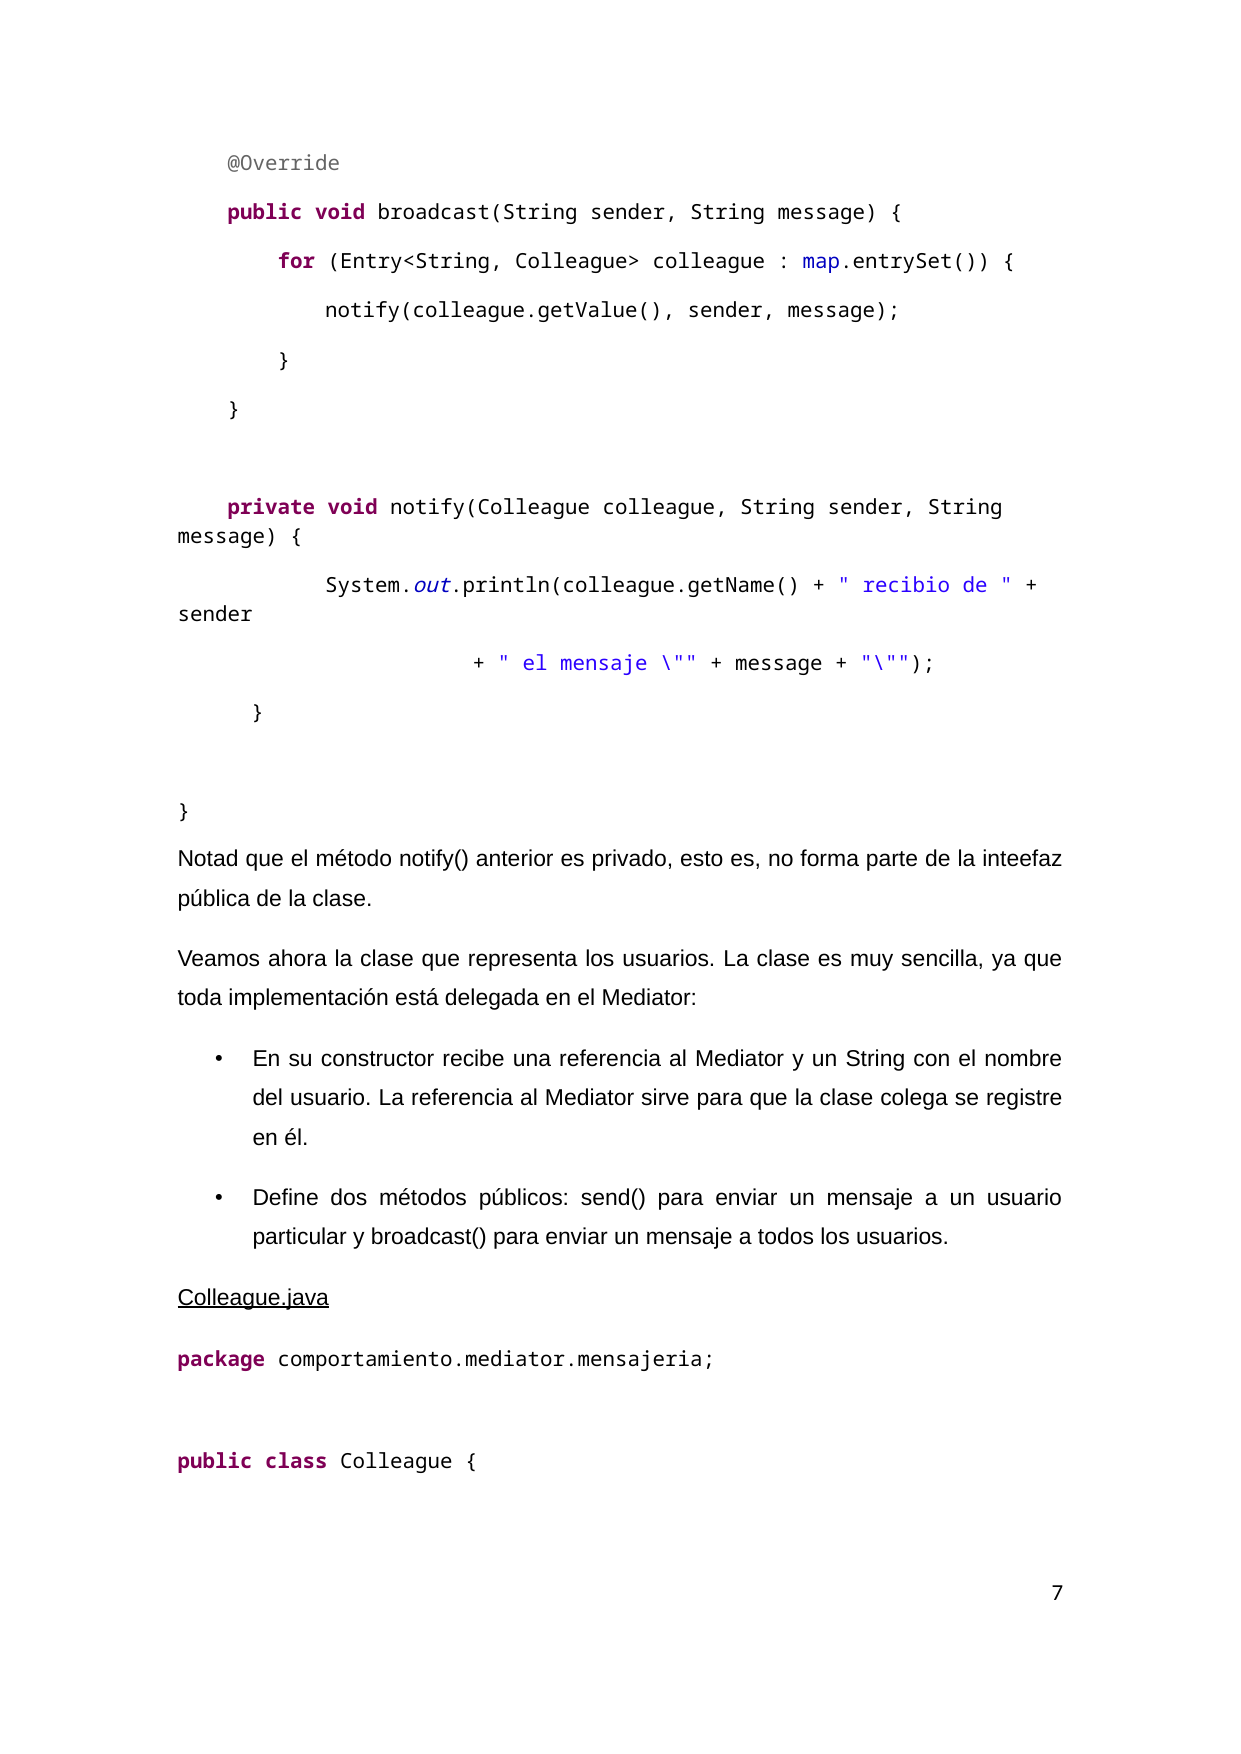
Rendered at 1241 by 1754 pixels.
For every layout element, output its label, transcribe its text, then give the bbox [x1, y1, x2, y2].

text private void notify(Colleague colleague, String sender, String message) { [177, 492, 1063, 549]
text @Override [177, 148, 1063, 176]
text } [177, 394, 1063, 422]
list Define dos métodos públicos: send() para enviar un mensaje a un usuario particular y broadcast() para enviar un mensaje a todos los usuarios. [215, 1184, 1063, 1250]
text + " el mensaje \"" + message + "\""); [177, 648, 1063, 676]
text Veamos ahora la clase que representa los usuarios. La clase es muy sencilla, ya que toda implementación está delegada en el Mediator: [177, 945, 1063, 1011]
text Colleague.java [177, 1284, 1063, 1310]
text notify(colleague.getValue(), sender, message); [177, 295, 1063, 324]
text package comportamiento.mediator.mensajeria; [177, 1344, 1063, 1372]
text public void broadcast(String sender, String message) { [177, 197, 1063, 225]
list En su constructor recibe una referencia al Mediator y un String con el nombre del usuario. La referencia al Mediator sirve para que la clase colega se registre en él. [215, 1044, 1063, 1150]
text System.out.println(colleague.getName() + " recibio de " + sender [177, 570, 1063, 627]
text } [177, 345, 1063, 373]
text } [177, 796, 1063, 824]
text public class Colleague { [177, 1447, 1063, 1475]
text for (Entry<String, Colleague> colleague : map.entrySet()) { [177, 246, 1063, 274]
text Notad que el método notify() anterior es privado, esto es, no forma parte de la inteefaz pública de la clase. [177, 845, 1063, 911]
text } [177, 697, 1063, 726]
